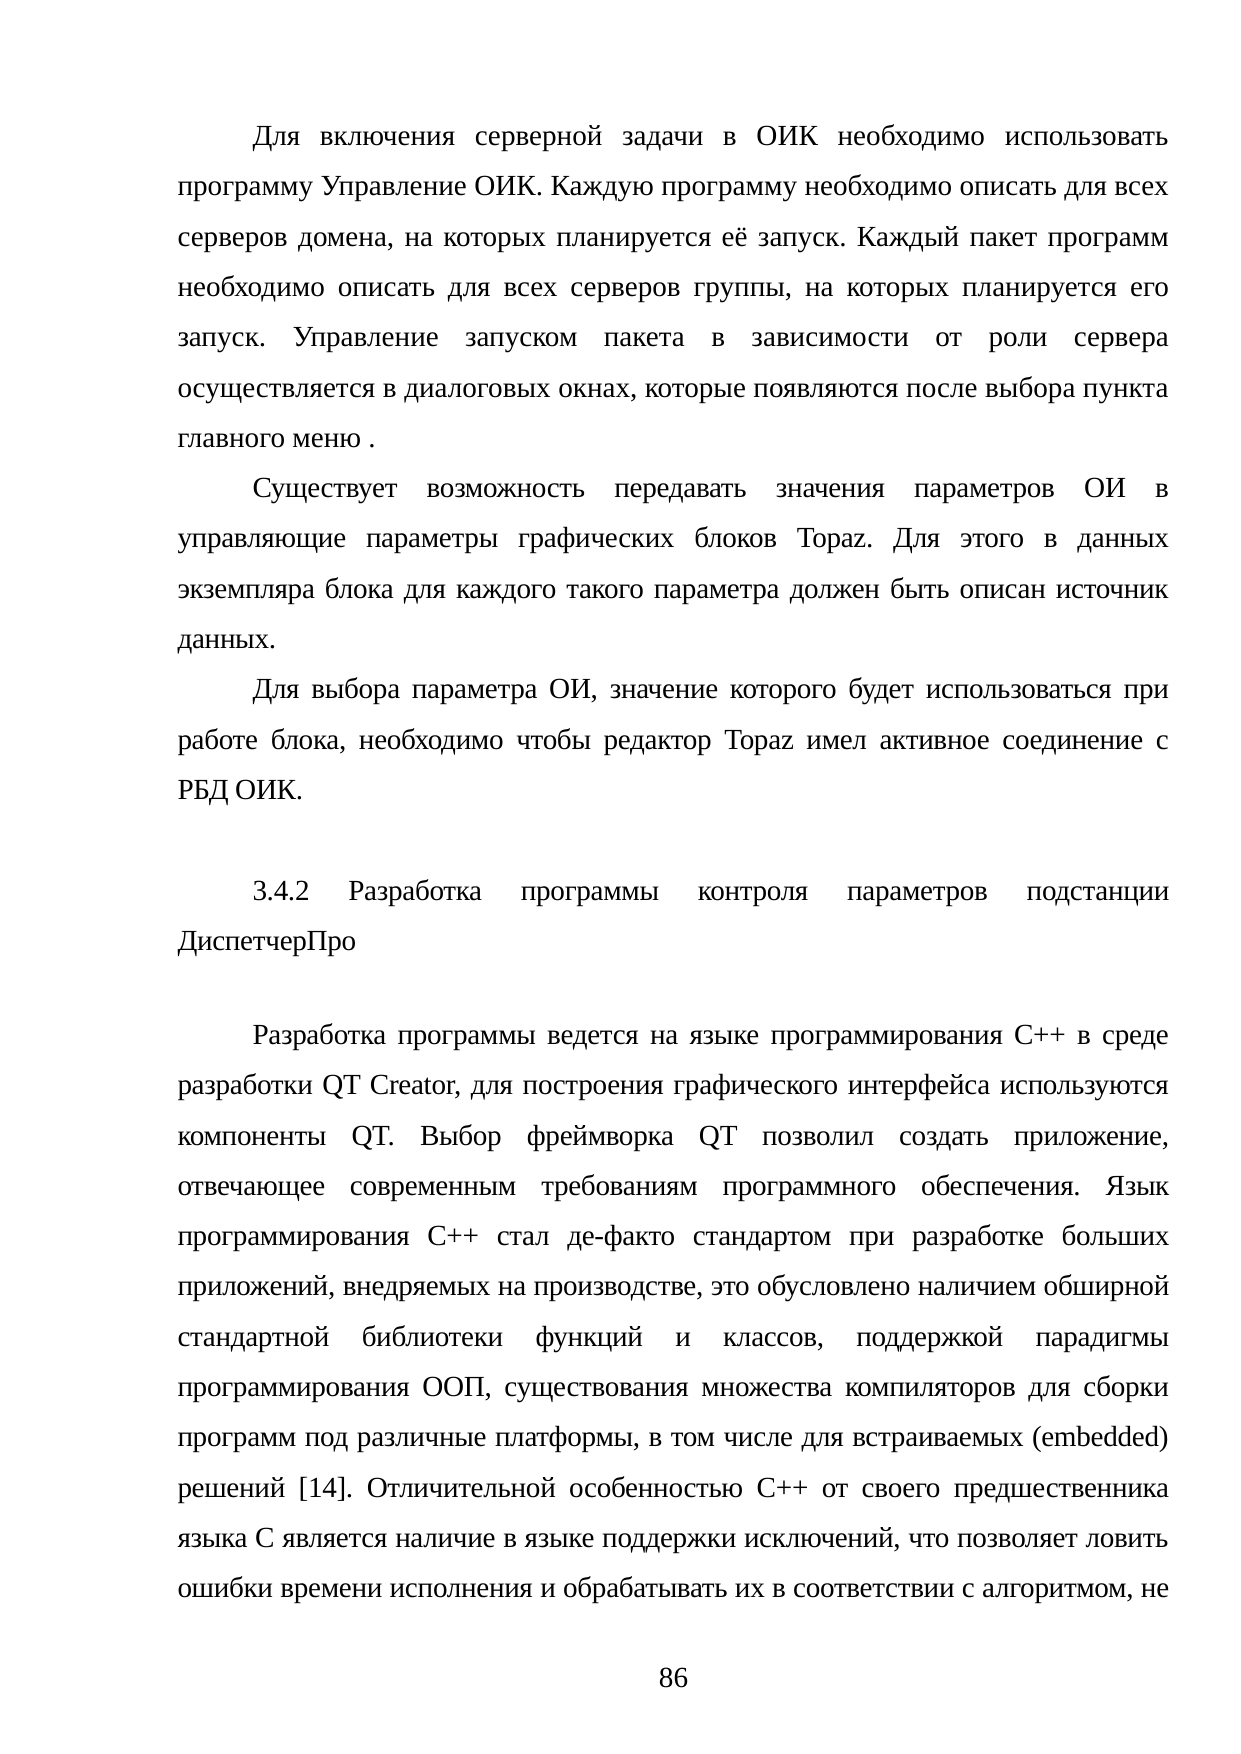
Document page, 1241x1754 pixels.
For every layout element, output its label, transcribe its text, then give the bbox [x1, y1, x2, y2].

text Для выбора параметра ОИ, значение которого будет использоваться при работе блока, необходимо чтобы редактор Topaz имел активное соединение с РБД ОИК. [177, 672, 1169, 806]
text Для включения серверной задачи в ОИК необходимо использовать программу Управление ОИК. Каждую программу необходимо описать для всех серверов домена, на которых планируется её запуск. Каждый пакет программ необходимо описать для всех серверов группы, на которых планируется его запуск. Управление запуском пакета в зависимости от роли сервера осуществляется в диалоговых окнах, которые появляются после выбора пункта главного меню . [177, 118, 1169, 453]
text 3.4.2 Разработка программы контроля параметров подстанции ДиспетчерПро [177, 873, 1169, 957]
text Существует возможность передавать значения параметров ОИ в управляющие параметры графических блоков Topaz. Для этого в данных экземпляра блока для каждого такого параметра должен быть описан источник данных. [177, 470, 1169, 655]
text Разработка программы ведется на языке программирования С++ в среде разработки QT Creator, для построения графического интерфейса используются компоненты QT. Выбор фреймворка QT позволил создать приложение, отвечающее современным требованиям программного обеспечения. Язык программирования С++ стал де-факто стандартом при разработке больших приложений, внедряемых на производстве, это обусловлено наличием обширной стандартной библиотеки функций и классов, поддержкой парадигмы программирования ООП, существования множества компиляторов для сборки программ под различные платформы, в том числе для встраиваемых (embedded) решений [14]. Отличительной особенностью С++ от своего предшественника языка С является наличие в языке поддержки исключений, что позволяет ловить ошибки времени исполнения и обрабатывать их в соответствии с алгоритмом, не [177, 1017, 1169, 1604]
